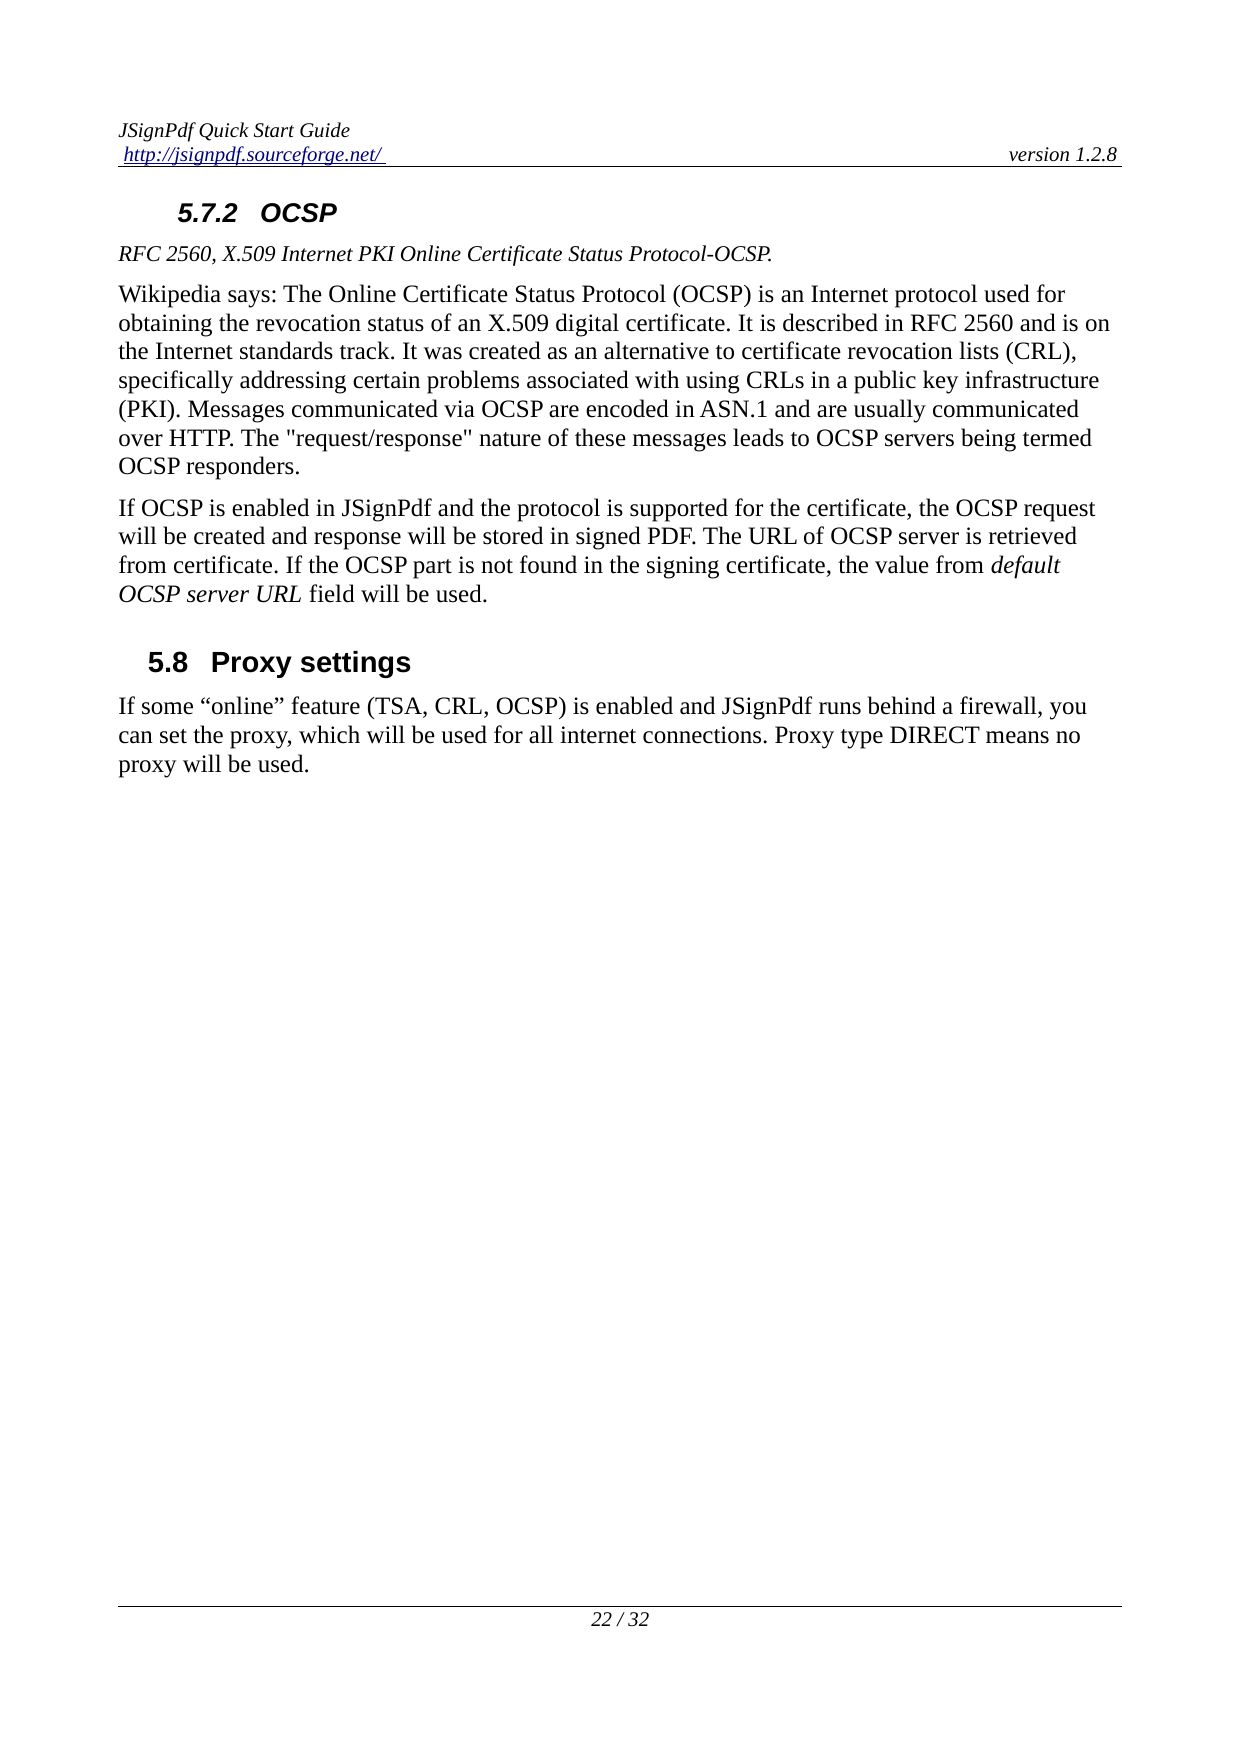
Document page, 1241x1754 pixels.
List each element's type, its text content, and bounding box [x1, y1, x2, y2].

subtitle Proxy settings [148, 645, 1116, 679]
text RFC 2560, X.509 Internet PKI Online Certificate Status Protocol-OCSP. [118, 241, 1122, 266]
text Wikipedia says: The Online Certificate Status Protocol (OCSP) is an Internet protocol used for obtaining the revocation status of an X.509 digital certificate. It is described in RFC 2560 and is on the Internet standards track. It was created as an alternative to certificate revocation lists (CRL), specifically addressing certain problems associated with using CRLs in a public key infrastructure (PKI). Messages communicated via OCSP are encoded in ASN.1 and are usually communicated over HTTP. The "request/response" nature of these messages leads to OCSP servers being termed OCSP responders. [118, 279, 1122, 480]
subtitle OCSP [177, 197, 1122, 228]
text If OCSP is enabled in JSignPdf and the protocol is supported for the certificate, the OCSP request will be created and response will be stored in signed PDF. The URL of OCSP server is retrieved from certificate. If the OCSP part is not found in the signing certificate, the value from default OCSP server URL field will be used. [118, 493, 1122, 608]
text If some “online” feature (TSA, CRL, OCSP) is enabled and JSignPdf runs behind a firewall, you can set the proxy, which will be used for all internet connections. Proxy type DIRECT means no proxy will be used. [118, 691, 1122, 777]
